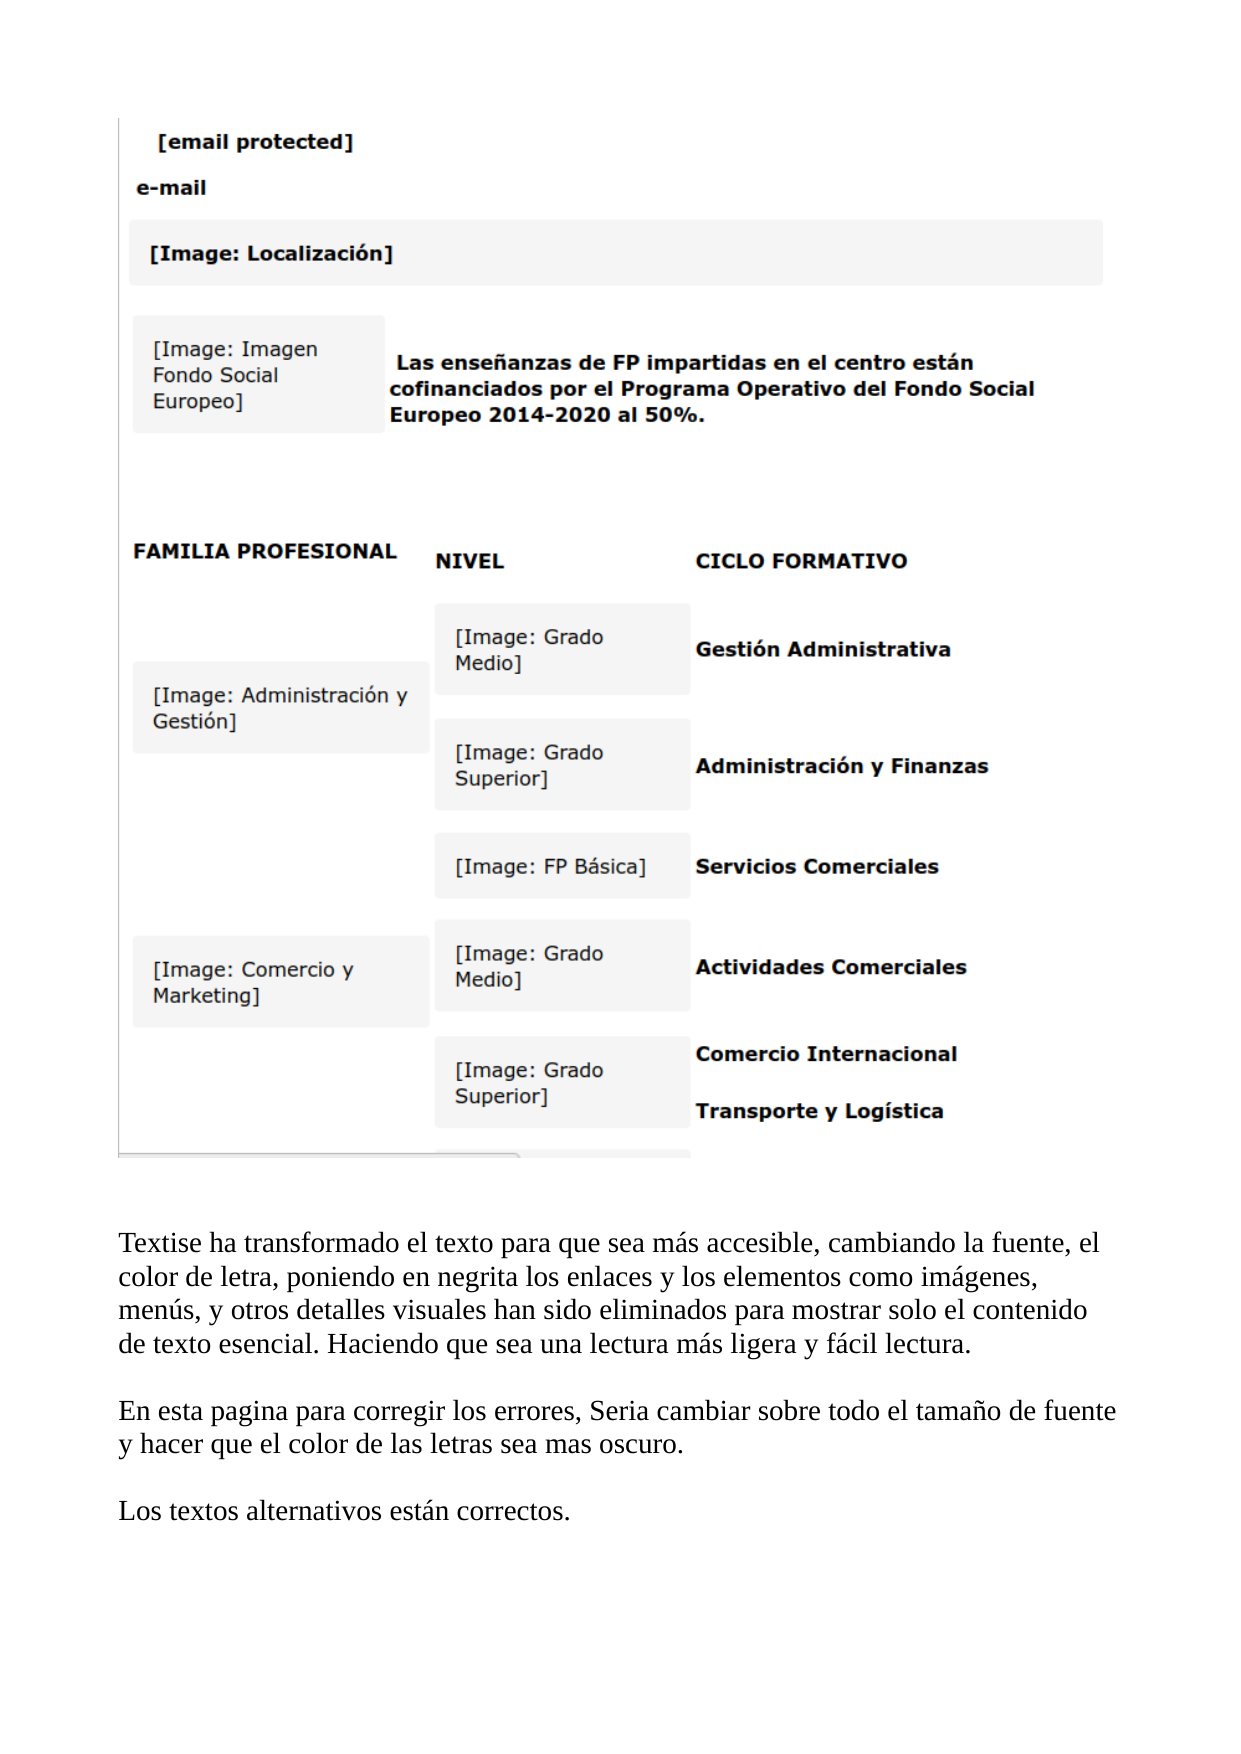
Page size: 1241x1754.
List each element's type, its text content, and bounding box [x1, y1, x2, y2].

text Textise ha transformado el texto para que sea más accesible, cambiando la fuente, el color de letra, poniendo en negrita los enlaces y los elementos como imágenes, menús, y otros detalles visuales han sido eliminados para mostrar solo el contenido de texto esencial. Haciendo que sea una lectura más ligera y fácil lectura. [118, 1225, 1122, 1359]
picture [118, 118, 1123, 1158]
text En esta pagina para corregir los errores, Seria cambiar sobre todo el tamaño de fuente y hacer que el color de las letras sea mas oscuro. [118, 1393, 1122, 1460]
text Los textos alternativos están correctos. [118, 1493, 1122, 1527]
